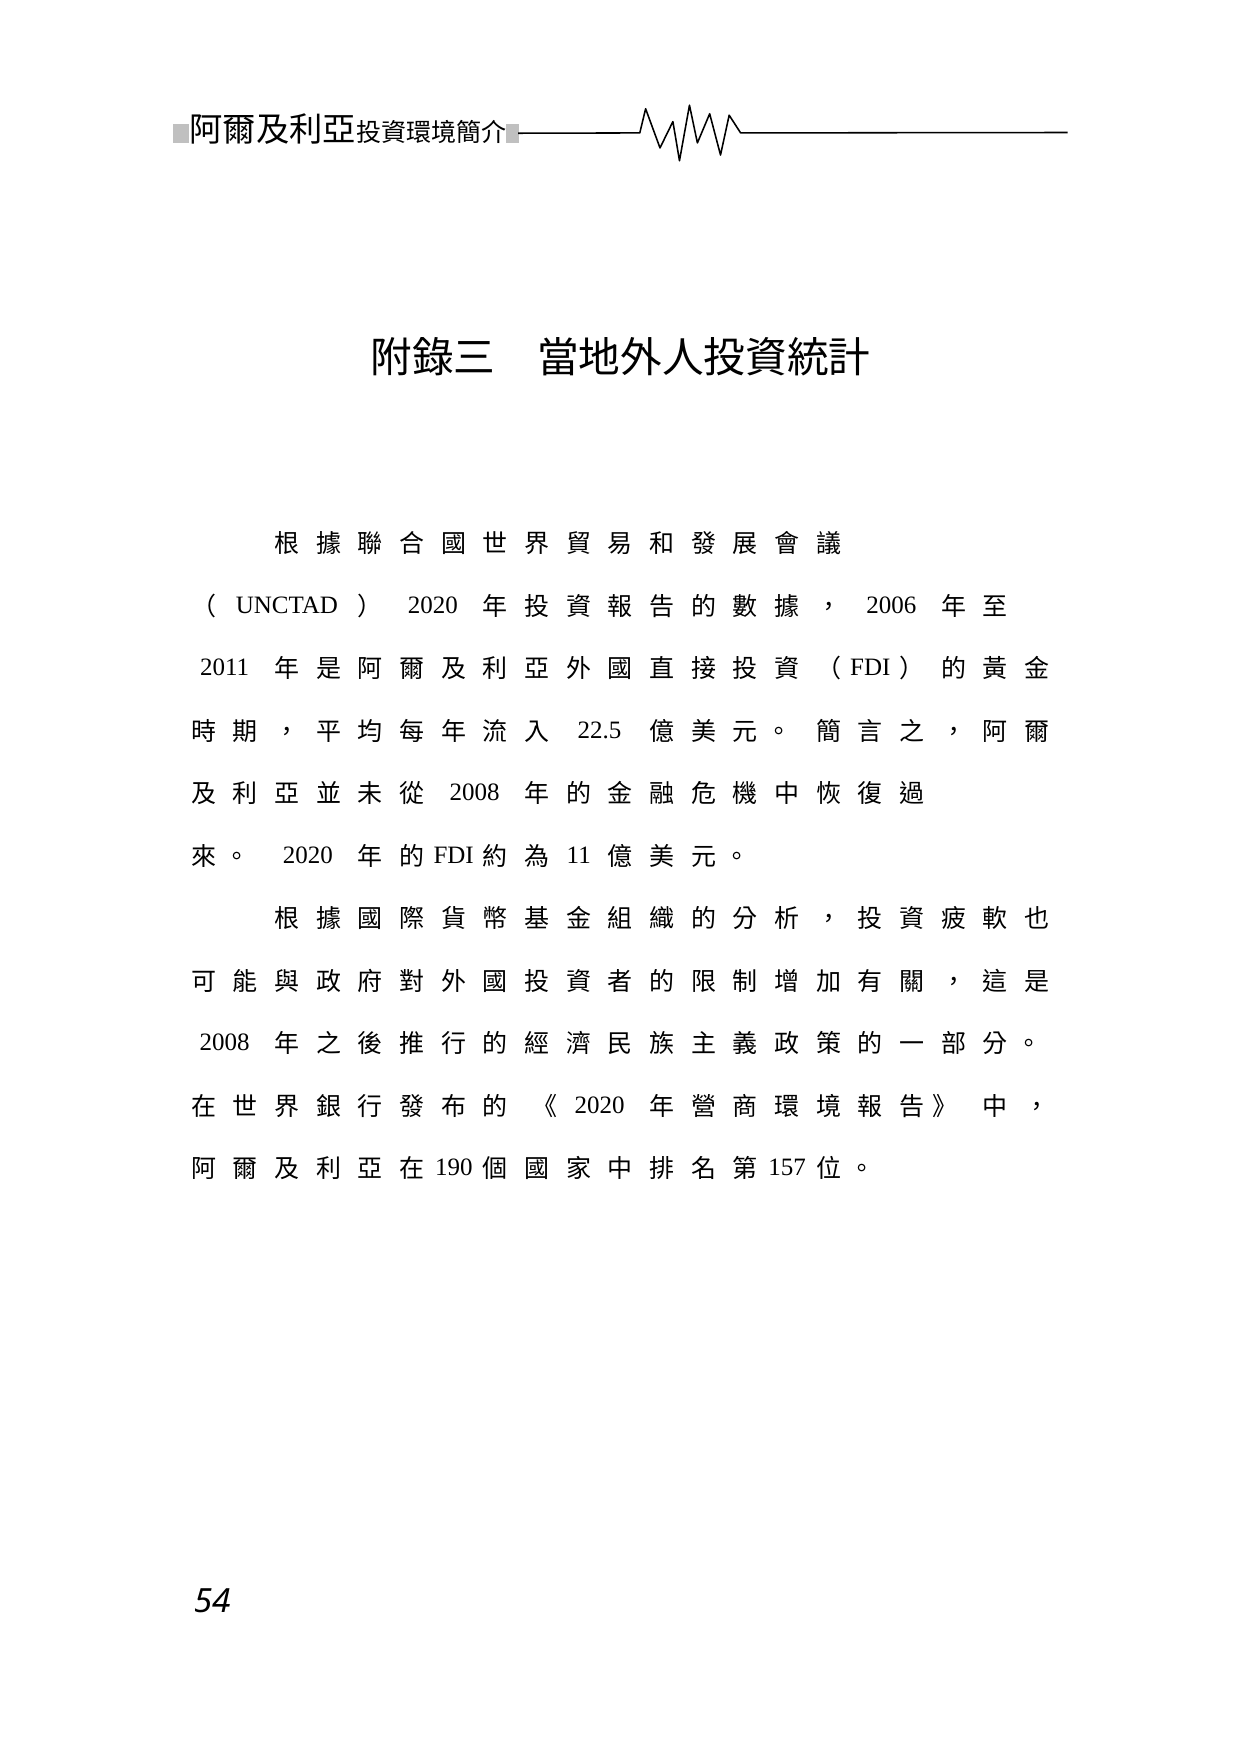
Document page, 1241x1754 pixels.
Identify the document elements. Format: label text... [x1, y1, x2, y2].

text 根據聯合國世界貿易和發展會議（UNCTAD）2020年投資報告的數據，2006年至2011年是阿爾及利亞外國直接投資（FDI）的黃金時期，平均每年流入22.5億美元。簡言之，阿爾及利亞並未從2008年的金融危機中恢復過來。2020年的FDI約為11億美元。 [183, 500, 1058, 875]
text 附錄三 當地外人投資統計 [183, 313, 1058, 375]
text 根據國際貨幣基金組織的分析，投資疲軟也可能與政府對外國投資者的限制增加有關，這是2008年之後推行的經濟民族主義政策的一部分。在世界銀行發布的《2020年營商環境報告》中，阿爾及利亞在190個國家中排名第157位。 [183, 875, 1058, 1188]
